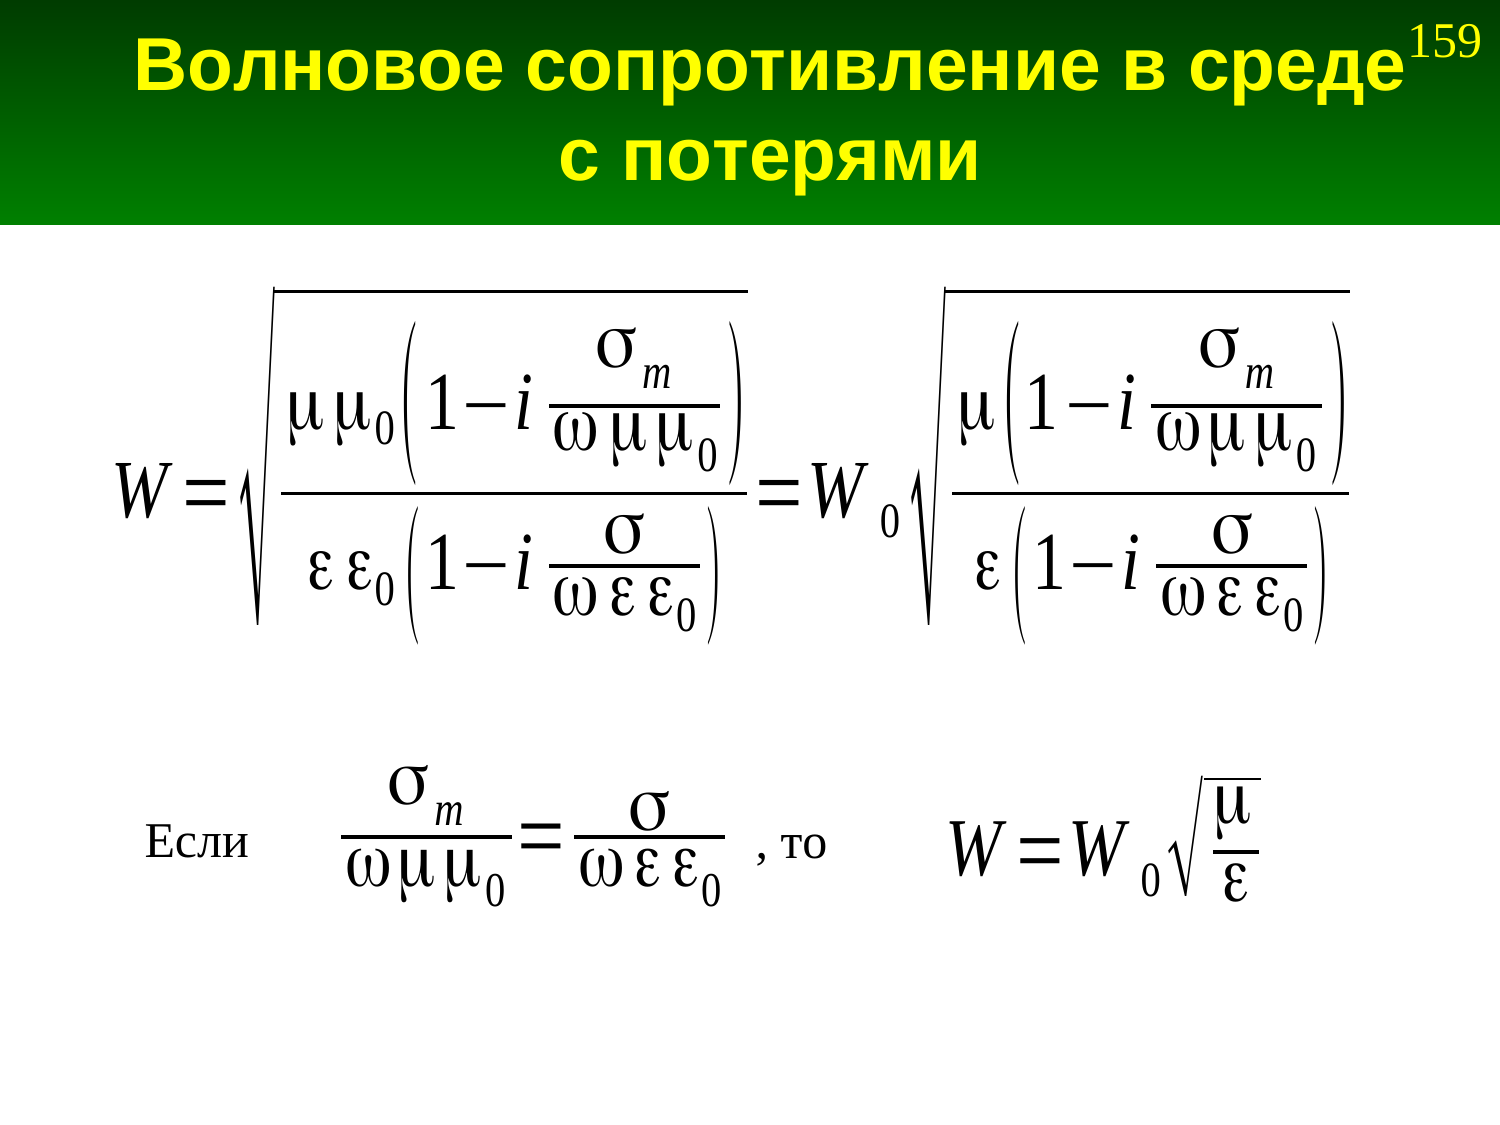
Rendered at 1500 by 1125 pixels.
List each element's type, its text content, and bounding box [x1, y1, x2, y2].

text_box Если [129, 799, 319, 878]
chart [94, 284, 1370, 650]
chart [320, 759, 745, 918]
text_box , то [740, 801, 843, 876]
chart [928, 772, 1279, 905]
title Волновое сопротивление в среде с потерями [100, 7, 1441, 204]
